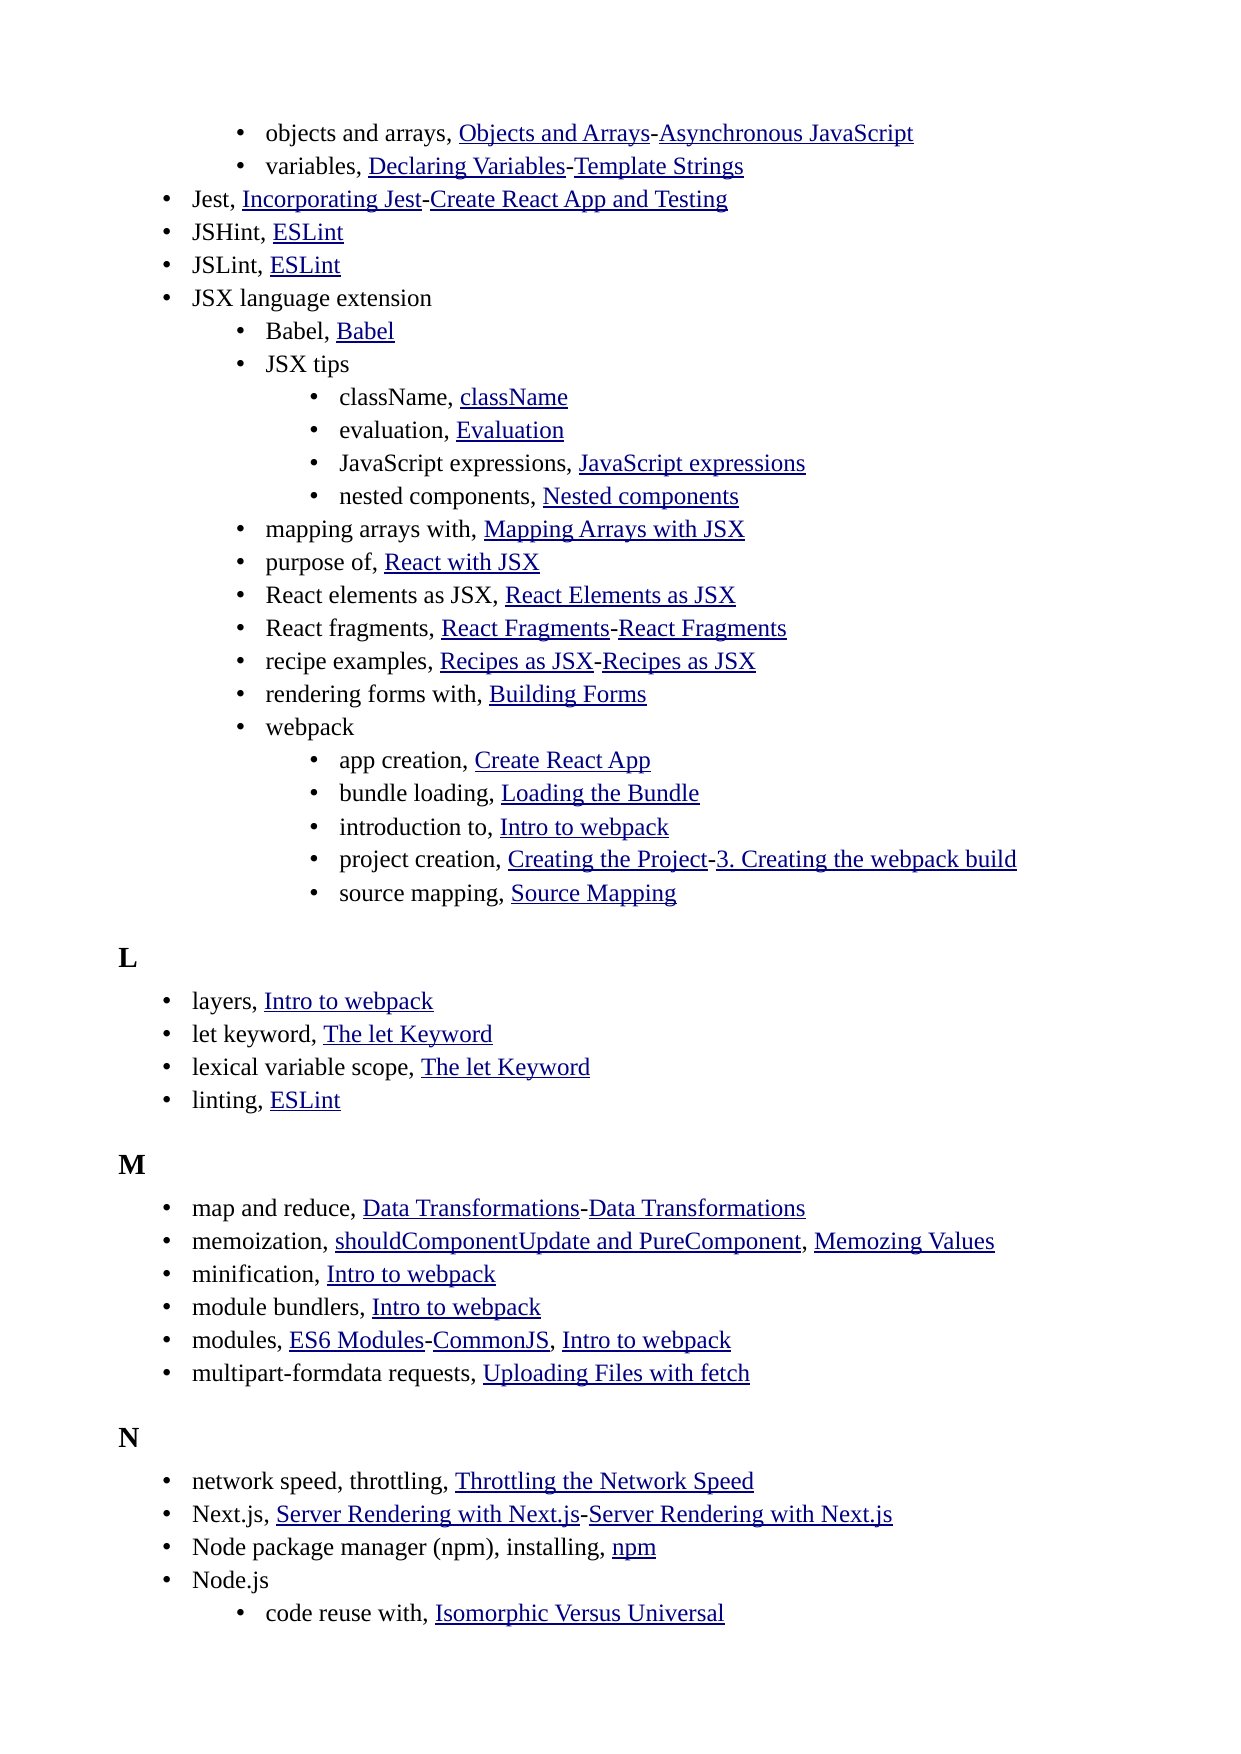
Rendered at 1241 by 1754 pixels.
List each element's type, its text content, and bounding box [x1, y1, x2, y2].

list webpack [236, 712, 1122, 741]
list code reuse with, Isomorphic Versus Universal [236, 1598, 1122, 1627]
list minification, Intro to webpack [162, 1259, 1122, 1288]
list React elements as JSX, React Elements as JSX [236, 580, 1122, 609]
list JSHint, ESLint [162, 217, 1122, 246]
list JSLint, ESLint [162, 250, 1122, 279]
list module bundlers, Intro to webpack [162, 1292, 1122, 1321]
subtitle L [118, 940, 1122, 973]
list Next.js, Server Rendering with Next.js-Server Rendering with Next.js [162, 1499, 1122, 1528]
subtitle M [118, 1147, 1122, 1181]
list let keyword, The let Keyword [162, 1019, 1122, 1048]
list map and reduce, Data Transformations-Data Transformations [162, 1193, 1122, 1222]
list Node.js [162, 1566, 1122, 1594]
list project creation, Creating the Project-3. Creating the webpack build [309, 844, 1122, 873]
list bundle loading, Loading the Bundle [309, 778, 1122, 807]
list nested components, Nested components [309, 481, 1122, 510]
list objects and arrays, Objects and Arrays-Asynchronous JavaScript [236, 118, 1122, 147]
list evaluation, Evaluation [309, 415, 1122, 444]
list rendering forms with, Building Forms [236, 679, 1122, 708]
list source mapping, Source Mapping [309, 878, 1122, 906]
list modules, ES6 Modules-CommonJS, Intro to webpack [162, 1325, 1122, 1354]
list memoization, shouldComponentUpdate and PureComponent, Memozing Values [162, 1226, 1122, 1255]
list Jest, Incorporating Jest-Create React App and Testing [162, 184, 1122, 213]
list network speed, throttling, Throttling the Network Speed [162, 1466, 1122, 1495]
subtitle N [118, 1420, 1122, 1454]
list JSX language extension [162, 283, 1122, 312]
list React fragments, React Fragments-React Fragments [236, 613, 1122, 642]
list className, className [309, 382, 1122, 411]
list layers, Intro to webpack [162, 986, 1122, 1014]
list JSX tips [236, 349, 1122, 378]
list multipart-formdata requests, Uploading Files with fetch [162, 1358, 1122, 1387]
list recipe examples, Recipes as JSX-Recipes as JSX [236, 646, 1122, 675]
list purpose of, React with JSX [236, 547, 1122, 576]
list JavaScript expressions, JavaScript expressions [309, 448, 1122, 477]
list app creation, Create React App [309, 746, 1122, 774]
list lexical variable scope, The let Keyword [162, 1052, 1122, 1081]
list mapping arrays with, Mapping Arrays with JSX [236, 514, 1122, 543]
list variables, Declaring Variables-Template Strings [236, 151, 1122, 180]
list Babel, Babel [236, 316, 1122, 345]
list introduction to, Intro to webpack [309, 812, 1122, 840]
list Node package manager (npm), installing, npm [162, 1532, 1122, 1561]
list linting, ESLint [162, 1085, 1122, 1114]
